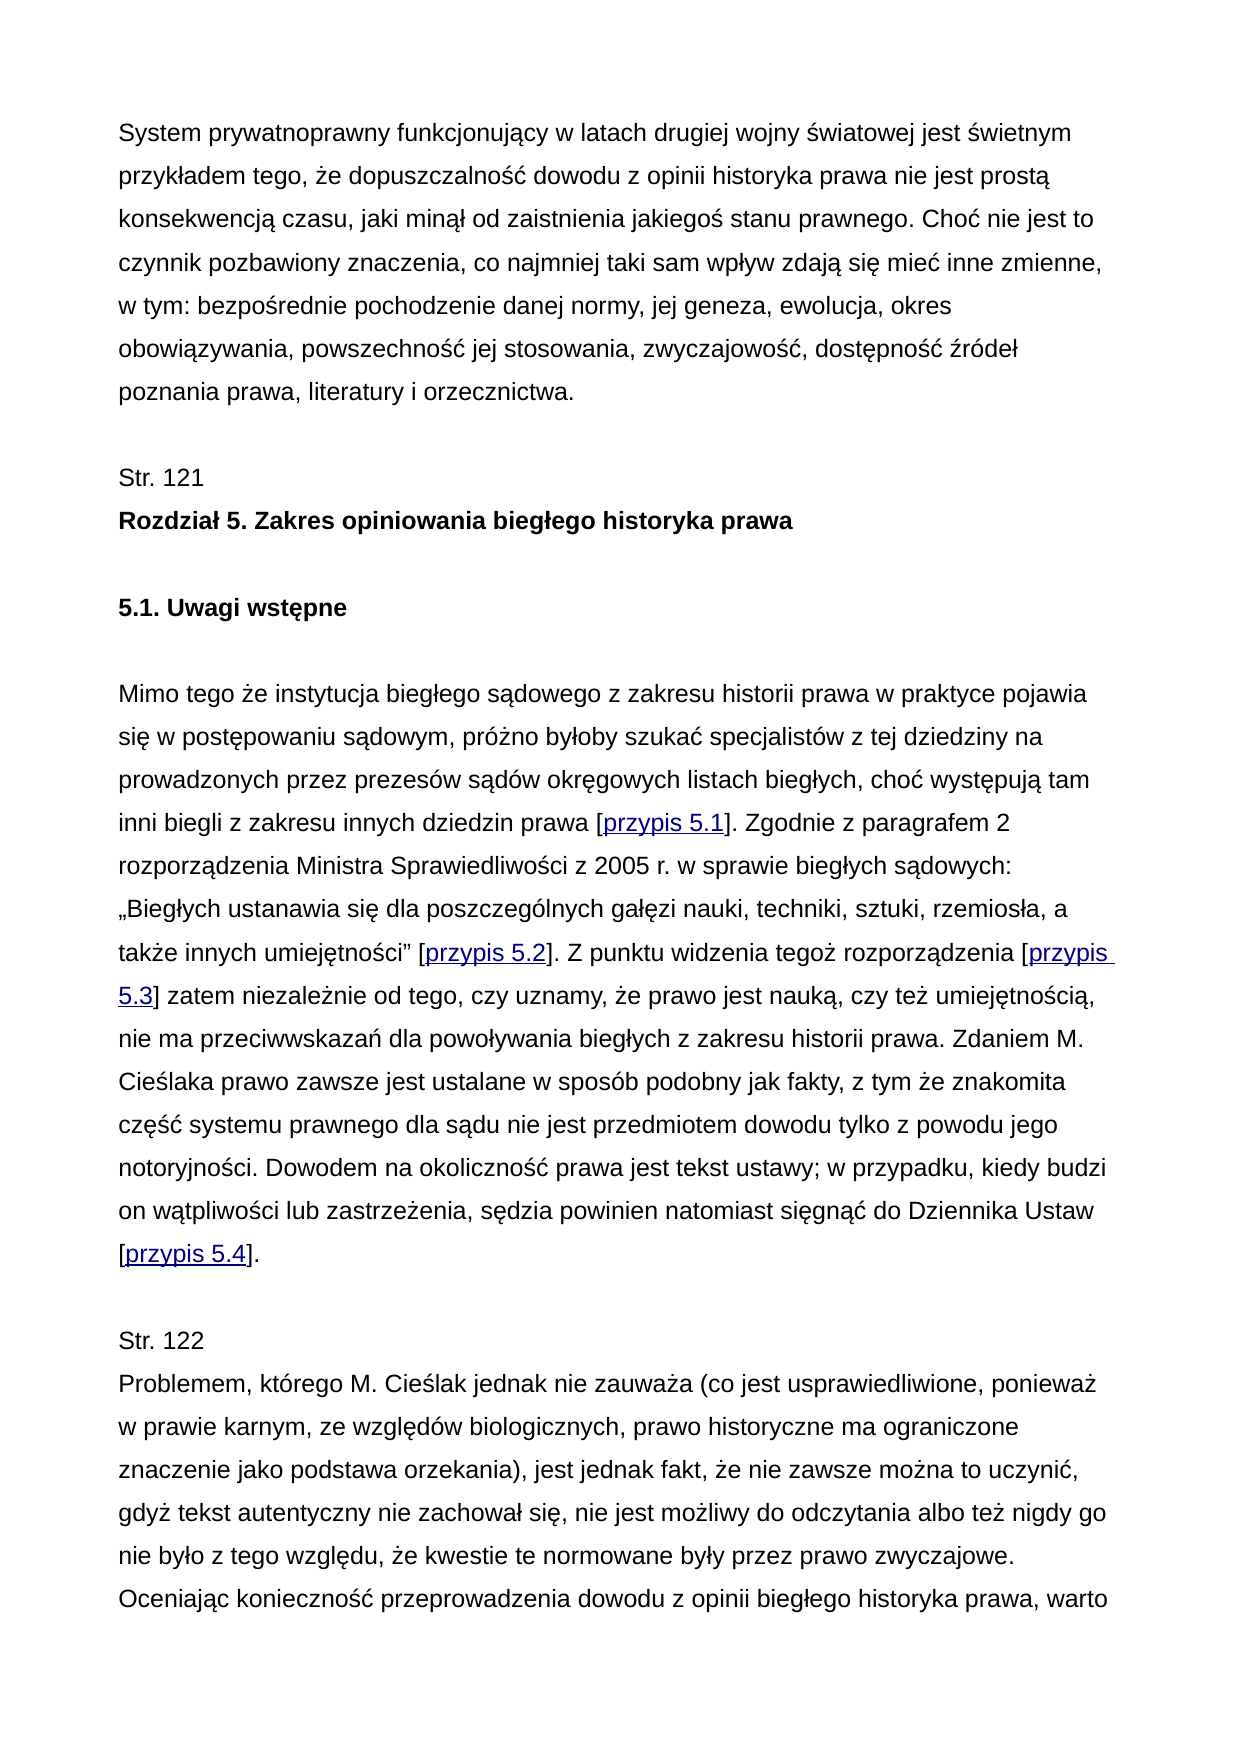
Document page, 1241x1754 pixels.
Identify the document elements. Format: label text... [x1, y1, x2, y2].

subtitle Rozdział 5. Zakres opiniowania biegłego historyka prawa [118, 506, 1122, 535]
text Problemem, którego M. Cieślak jednak nie zauważa (co jest usprawiedliwione, ponieważ w prawie karnym, ze względów biologicznych, prawo historyczne ma ograniczone znaczenie jako podstawa orzekania), jest jednak fakt, że nie zawsze można to uczynić, gdyż tekst autentyczny nie zachował się, nie jest możliwy do odczytania albo też nigdy go nie było z tego względu, że kwestie te normowane były przez prawo zwyczajowe. [118, 1369, 1122, 1570]
text System prywatnoprawny funkcjonujący w latach drugiej wojny światowej jest świetnym przykładem tego, że dopuszczalność dowodu z opinii historyka prawa nie jest prostą konsekwencją czasu, jaki minął od zaistnienia jakiegoś stanu prawnego. Choć nie jest to czynnik pozbawiony znaczenia, co najmniej taki sam wpływ zdają się mieć inne zmienne, w tym: bezpośrednie pochodzenie danej normy, jej geneza, ewolucja, okres obowiązywania, powszechność jej stosowania, zwyczajowość, dostępność źródeł poznania prawa, literatury i orzecznictwa. [118, 118, 1122, 406]
text Oceniając konieczność przeprowadzenia dowodu z opinii biegłego historyka prawa, warto [118, 1584, 1122, 1613]
text Mimo tego że instytucja biegłego sądowego z zakresu historii prawa w praktyce pojawia się w postępowaniu sądowym, próżno byłoby szukać specjalistów z tej dziedziny na prowadzonych przez prezesów sądów okręgowych listach biegłych, choć występują tam inni biegli z zakresu innych dziedzin prawa [przypis 5.1]. Zgodnie z paragrafem 2 rozporządzenia Ministra Sprawiedliwości z 2005 r. w sprawie biegłych sądowych: „Biegłych ustanawia się dla poszczególnych gałęzi nauki, techniki, sztuki, rzemiosła, a także innych umiejętności” [przypis 5.2]. Z punktu widzenia tegoż rozporządzenia [przypis 5.3] zatem niezależnie od tego, czy uznamy, że prawo jest nauką, czy też umiejętnością, nie ma przeciwwskazań dla powoływania biegłych z zakresu historii prawa. Zdaniem M. Cieślaka prawo zawsze jest ustalane w sposób podobny jak fakty, z tym że znakomita część systemu prawnego dla sądu nie jest przedmiotem dowodu tylko z powodu jego notoryjności. Dowodem na okoliczność prawa jest tekst ustawy; w przypadku, kiedy budzi on wątpliwości lub zastrzeżenia, sędzia powinien natomiast sięgnąć do Dziennika Ustaw [przypis 5.4]. [118, 679, 1122, 1268]
text Str. 121 [118, 463, 1122, 492]
text Str. 122 [118, 1326, 1122, 1354]
subtitle 5.1. Uwagi wstępne [118, 592, 1122, 621]
